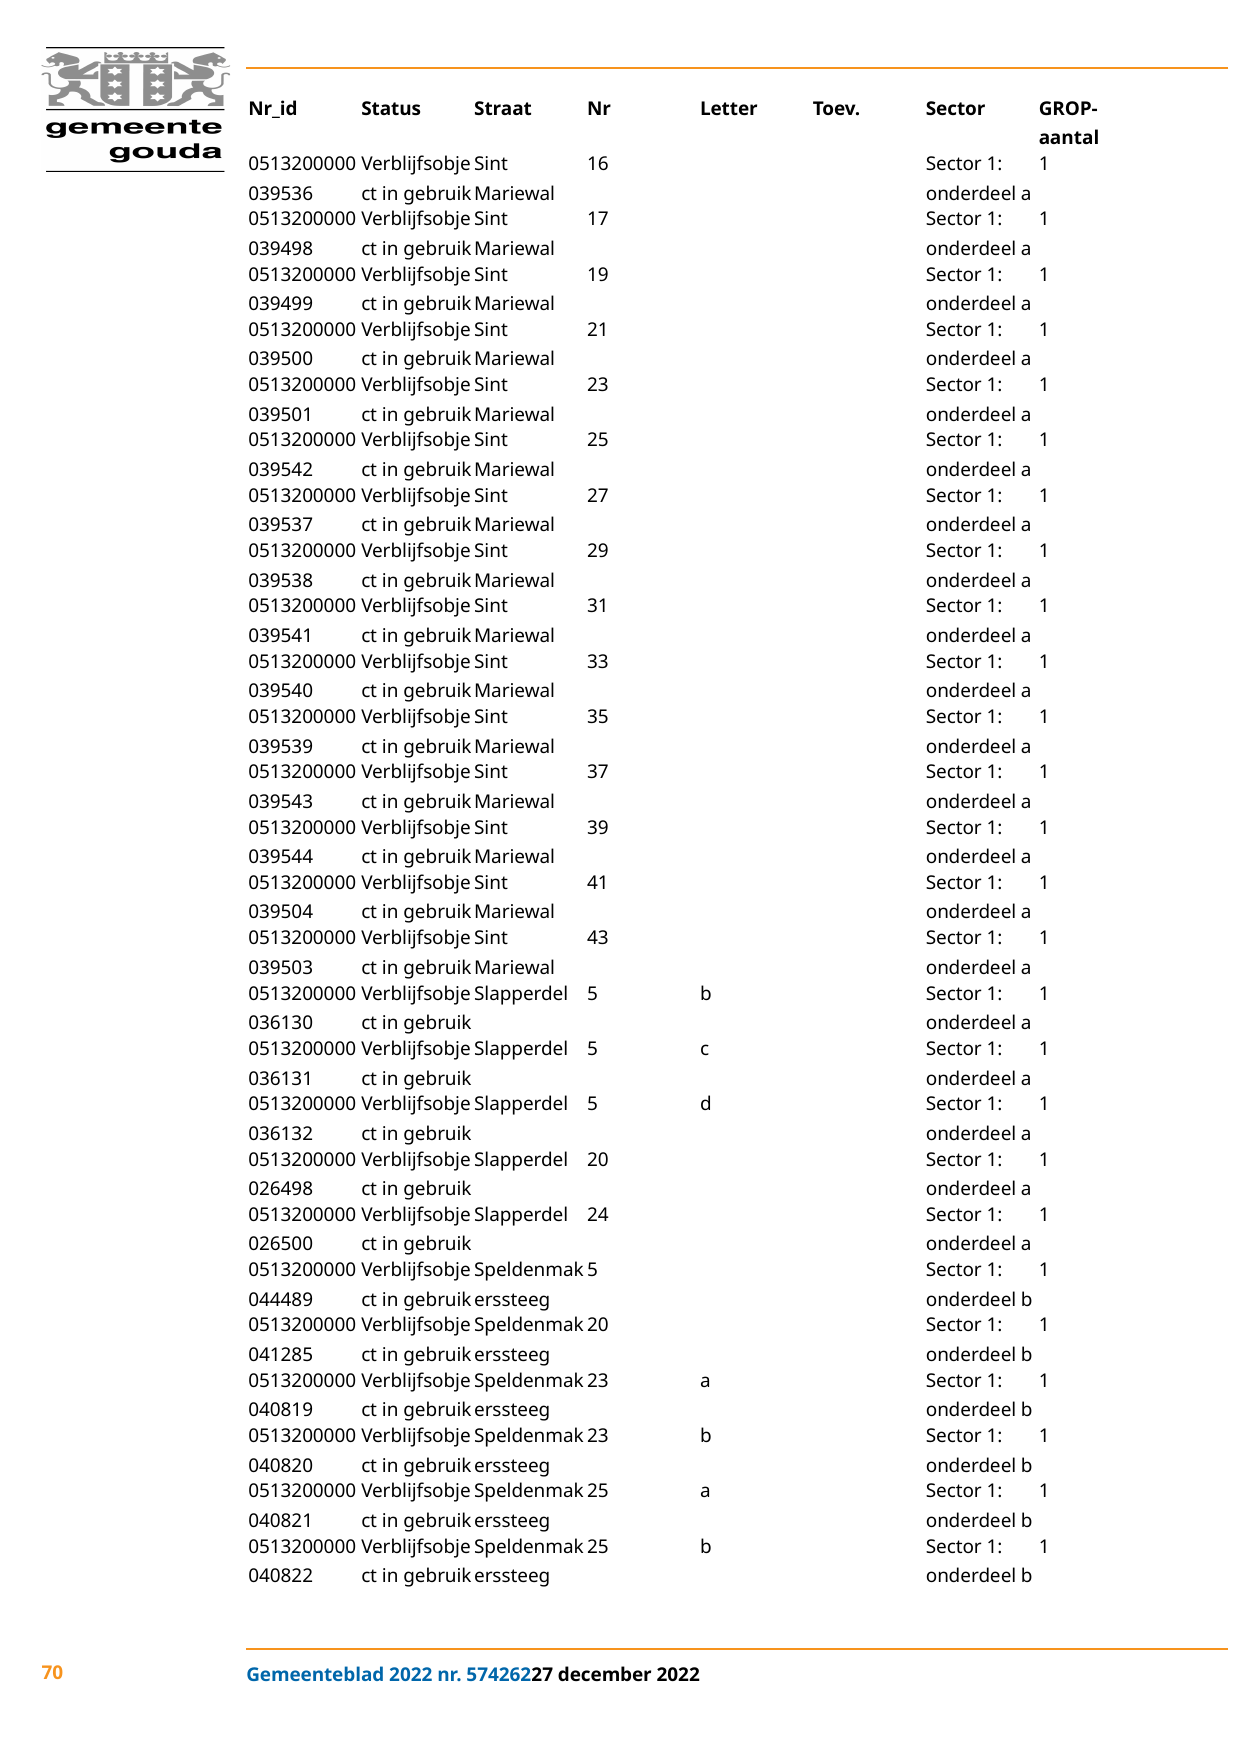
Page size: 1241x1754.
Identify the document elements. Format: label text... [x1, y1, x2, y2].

table_cell 1 [1039, 1422, 1152, 1478]
table_cell Verblijfsobject in gebruik [361, 814, 474, 869]
table_cell [813, 371, 926, 427]
table_cell Verblijfsobject in gebruik [361, 648, 474, 703]
table_cell 20 [587, 1146, 700, 1201]
table_cell Sector 1: onderdeel a [926, 371, 1038, 427]
table_cell Sector 1: onderdeel a [926, 205, 1038, 261]
table_cell 0513200000026500 [248, 1201, 361, 1256]
table_cell Sector 1: onderdeel b [926, 1478, 1038, 1533]
table_cell Sector 1: onderdeel a [926, 980, 1038, 1035]
table_cell 0513200000039538 [248, 537, 361, 593]
table_header GROP-aantal [1039, 95, 1152, 150]
table_cell 1 [1039, 925, 1152, 980]
table_cell Sint Mariewal [474, 759, 587, 814]
table_cell [813, 648, 926, 703]
table_cell 33 [587, 648, 700, 703]
table_cell 41 [587, 869, 700, 924]
table_cell Sector 1: onderdeel a [926, 537, 1038, 593]
table_cell Verblijfsobject in gebruik [361, 869, 474, 924]
table_cell [700, 261, 813, 316]
table_cell Sector 1: onderdeel a [926, 648, 1038, 703]
table_cell Sector 1: onderdeel b [926, 1312, 1038, 1367]
table_cell 5 [587, 1256, 700, 1312]
table_cell 17 [587, 205, 700, 261]
table_header Nr_id [248, 95, 361, 150]
table_cell Speldenmakerssteeg [474, 1367, 587, 1422]
table_cell 37 [587, 759, 700, 814]
table_cell [700, 759, 813, 814]
table_cell [700, 205, 813, 261]
table_cell 0513200000040820 [248, 1422, 361, 1478]
table_cell Verblijfsobject in gebruik [361, 593, 474, 648]
table_cell d [700, 1090, 813, 1146]
table_cell 1 [1039, 1146, 1152, 1201]
table_cell 0513200000039539 [248, 703, 361, 758]
table_cell 0513200000039543 [248, 759, 361, 814]
table_cell Verblijfsobject in gebruik [361, 1256, 474, 1312]
table_cell [813, 205, 926, 261]
table_cell 1 [1039, 150, 1152, 205]
table_cell [813, 482, 926, 537]
table_cell Sector 1: onderdeel b [926, 1256, 1038, 1312]
table_cell b [700, 1533, 813, 1588]
table_cell 1 [1039, 1478, 1152, 1533]
table_cell [813, 1367, 926, 1422]
table_cell 0513200000041285 [248, 1312, 361, 1367]
table_cell Sector 1: onderdeel a [926, 427, 1038, 482]
table_cell [813, 1201, 926, 1256]
table_cell b [700, 1422, 813, 1478]
table_cell 25 [587, 427, 700, 482]
table_cell Verblijfsobject in gebruik [361, 759, 474, 814]
table_cell c [700, 1035, 813, 1090]
table_cell Sector 1: onderdeel a [926, 150, 1038, 205]
table_cell 5 [587, 1035, 700, 1090]
table_cell [700, 150, 813, 205]
table_cell [813, 703, 926, 758]
table_cell Verblijfsobject in gebruik [361, 150, 474, 205]
table_cell 1 [1039, 814, 1152, 869]
table_cell [813, 1478, 926, 1533]
table_cell 1 [1039, 1090, 1152, 1146]
table_cell [700, 593, 813, 648]
table_cell [813, 1312, 926, 1367]
table_cell 1 [1039, 482, 1152, 537]
table_cell Verblijfsobject in gebruik [361, 1367, 474, 1422]
table_cell Verblijfsobject in gebruik [361, 1312, 474, 1367]
table_cell 20 [587, 1312, 700, 1367]
table_cell 0513200000036130 [248, 980, 361, 1035]
table_cell Sector 1: onderdeel a [926, 759, 1038, 814]
table_cell 1 [1039, 1312, 1152, 1367]
table_cell Sector 1: onderdeel a [926, 1035, 1038, 1090]
table_cell 0513200000039501 [248, 371, 361, 427]
table_cell Speldenmakerssteeg [474, 1312, 587, 1367]
table_cell 1 [1039, 261, 1152, 316]
table_cell [813, 593, 926, 648]
table_cell Sint Mariewal [474, 537, 587, 593]
table_header Sector [926, 95, 1038, 150]
table_cell [700, 703, 813, 758]
table_cell Slapperdel [474, 980, 587, 1035]
table_cell Verblijfsobject in gebruik [361, 371, 474, 427]
table_cell [813, 759, 926, 814]
table_header Toev. [813, 95, 926, 150]
table_cell Sint Mariewal [474, 925, 587, 980]
table_cell Sint Mariewal [474, 482, 587, 537]
table_cell Verblijfsobject in gebruik [361, 316, 474, 371]
table_cell [813, 537, 926, 593]
table_cell 43 [587, 925, 700, 980]
table_cell Sector 1: onderdeel a [926, 482, 1038, 537]
table_cell Sector 1: onderdeel a [926, 703, 1038, 758]
table_cell Sint Mariewal [474, 814, 587, 869]
table_cell b [700, 980, 813, 1035]
table_cell Speldenmakerssteeg [474, 1422, 587, 1478]
table_cell [700, 814, 813, 869]
table_cell Verblijfsobject in gebruik [361, 482, 474, 537]
table_cell [813, 925, 926, 980]
table_cell Sector 1: onderdeel b [926, 1533, 1038, 1588]
table_cell Sint Mariewal [474, 648, 587, 703]
table_cell [700, 316, 813, 371]
table_cell Sint Mariewal [474, 703, 587, 758]
table_cell [813, 1422, 926, 1478]
table_cell [813, 1533, 926, 1588]
table_cell 25 [587, 1478, 700, 1533]
table_header Straat [474, 95, 587, 150]
table_cell Verblijfsobject in gebruik [361, 1090, 474, 1146]
table_cell 1 [1039, 759, 1152, 814]
table_cell 0513200000039540 [248, 648, 361, 703]
table_cell [700, 371, 813, 427]
table_cell 1 [1039, 371, 1152, 427]
table_cell Verblijfsobject in gebruik [361, 1422, 474, 1478]
table_header Letter [700, 95, 813, 150]
table_cell 29 [587, 537, 700, 593]
table_cell Sint Mariewal [474, 261, 587, 316]
table_cell [700, 1146, 813, 1201]
table_cell Verblijfsobject in gebruik [361, 980, 474, 1035]
table_cell 27 [587, 482, 700, 537]
table_cell Verblijfsobject in gebruik [361, 925, 474, 980]
table_cell 0513200000039537 [248, 482, 361, 537]
table_cell [813, 1090, 926, 1146]
picture [41, 47, 231, 172]
table_cell 5 [587, 980, 700, 1035]
table_cell [700, 1312, 813, 1367]
table_cell 1 [1039, 316, 1152, 371]
table_cell 0513200000039504 [248, 869, 361, 924]
table_cell Sint Mariewal [474, 371, 587, 427]
table_cell 1 [1039, 1256, 1152, 1312]
table_cell Slapperdel [474, 1035, 587, 1090]
table_cell Verblijfsobject in gebruik [361, 427, 474, 482]
table_cell 0513200000039498 [248, 205, 361, 261]
table_cell Verblijfsobject in gebruik [361, 1201, 474, 1256]
table_cell 1 [1039, 205, 1152, 261]
table_cell 1 [1039, 427, 1152, 482]
table_cell [813, 1146, 926, 1201]
table_cell 31 [587, 593, 700, 648]
table_cell 1 [1039, 1533, 1152, 1588]
table_cell Sint Mariewal [474, 869, 587, 924]
table_cell Sector 1: onderdeel b [926, 1367, 1038, 1422]
table_cell 19 [587, 261, 700, 316]
table_cell 23 [587, 1422, 700, 1478]
table_cell 1 [1039, 1201, 1152, 1256]
table_cell Sector 1: onderdeel a [926, 925, 1038, 980]
table_cell Sector 1: onderdeel b [926, 1422, 1038, 1478]
table_cell Sint Mariewal [474, 150, 587, 205]
table_cell 1 [1039, 537, 1152, 593]
table_cell [700, 537, 813, 593]
table_cell 23 [587, 1367, 700, 1422]
table_cell 35 [587, 703, 700, 758]
table_cell [813, 814, 926, 869]
table_cell Sector 1: onderdeel a [926, 869, 1038, 924]
table_cell Speldenmakerssteeg [474, 1478, 587, 1533]
table_cell [813, 980, 926, 1035]
table_cell Speldenmakerssteeg [474, 1256, 587, 1312]
table_cell 0513200000026498 [248, 1146, 361, 1201]
table_cell 0513200000039499 [248, 261, 361, 316]
table_cell 0513200000036131 [248, 1035, 361, 1090]
table_cell Verblijfsobject in gebruik [361, 703, 474, 758]
table_cell [813, 869, 926, 924]
table_cell Speldenmakerssteeg [474, 1533, 587, 1588]
table_cell Sector 1: onderdeel a [926, 1146, 1038, 1201]
table_cell 1 [1039, 980, 1152, 1035]
table_cell 1 [1039, 869, 1152, 924]
table_cell 0513200000039536 [248, 150, 361, 205]
table_cell Sint Mariewal [474, 593, 587, 648]
table_cell Slapperdel [474, 1090, 587, 1146]
table_cell 0513200000044489 [248, 1256, 361, 1312]
table_cell Sector 1: onderdeel a [926, 261, 1038, 316]
table_cell Slapperdel [474, 1146, 587, 1201]
table_cell 0513200000039500 [248, 316, 361, 371]
table_cell [700, 869, 813, 924]
table_cell [813, 1256, 926, 1312]
table_cell 0513200000039544 [248, 814, 361, 869]
table_cell 24 [587, 1201, 700, 1256]
table_header Status [361, 95, 474, 150]
table_cell 39 [587, 814, 700, 869]
table_cell 1 [1039, 1035, 1152, 1090]
table_cell Sector 1: onderdeel a [926, 593, 1038, 648]
table_cell [700, 925, 813, 980]
table_cell 16 [587, 150, 700, 205]
table_cell Sint Mariewal [474, 205, 587, 261]
table_cell Sector 1: onderdeel a [926, 1201, 1038, 1256]
table_cell [700, 1256, 813, 1312]
table_cell a [700, 1367, 813, 1422]
table_cell Verblijfsobject in gebruik [361, 537, 474, 593]
table_cell Verblijfsobject in gebruik [361, 1533, 474, 1588]
table_cell 0513200000039503 [248, 925, 361, 980]
table_cell Verblijfsobject in gebruik [361, 1035, 474, 1090]
table_cell [700, 427, 813, 482]
table_cell 1 [1039, 703, 1152, 758]
table_cell 1 [1039, 593, 1152, 648]
table_cell 0513200000039542 [248, 427, 361, 482]
table_cell 21 [587, 316, 700, 371]
table_cell [813, 1035, 926, 1090]
table_cell 23 [587, 371, 700, 427]
table_cell 25 [587, 1533, 700, 1588]
table_cell Sint Mariewal [474, 427, 587, 482]
table_header Nr [587, 95, 700, 150]
table_cell 0513200000036132 [248, 1090, 361, 1146]
table_cell 0513200000040819 [248, 1367, 361, 1422]
table_cell 0513200000039541 [248, 593, 361, 648]
table_cell Sector 1: onderdeel a [926, 316, 1038, 371]
table_cell Sector 1: onderdeel a [926, 814, 1038, 869]
table_cell 1 [1039, 648, 1152, 703]
table_cell Slapperdel [474, 1201, 587, 1256]
table_cell Verblijfsobject in gebruik [361, 205, 474, 261]
table_cell [700, 482, 813, 537]
table_cell 5 [587, 1090, 700, 1146]
table_cell [700, 1201, 813, 1256]
table_cell 0513200000040822 [248, 1533, 361, 1588]
table_cell [700, 648, 813, 703]
table_cell [813, 261, 926, 316]
table_cell [813, 150, 926, 205]
table_cell [813, 316, 926, 371]
table_cell Verblijfsobject in gebruik [361, 1478, 474, 1533]
table_cell 0513200000040821 [248, 1478, 361, 1533]
table_cell Verblijfsobject in gebruik [361, 1146, 474, 1201]
table_cell Verblijfsobject in gebruik [361, 261, 474, 316]
table_cell a [700, 1478, 813, 1533]
table_cell 1 [1039, 1367, 1152, 1422]
table_cell Sint Mariewal [474, 316, 587, 371]
table_cell [813, 427, 926, 482]
table_cell Sector 1: onderdeel a [926, 1090, 1038, 1146]
